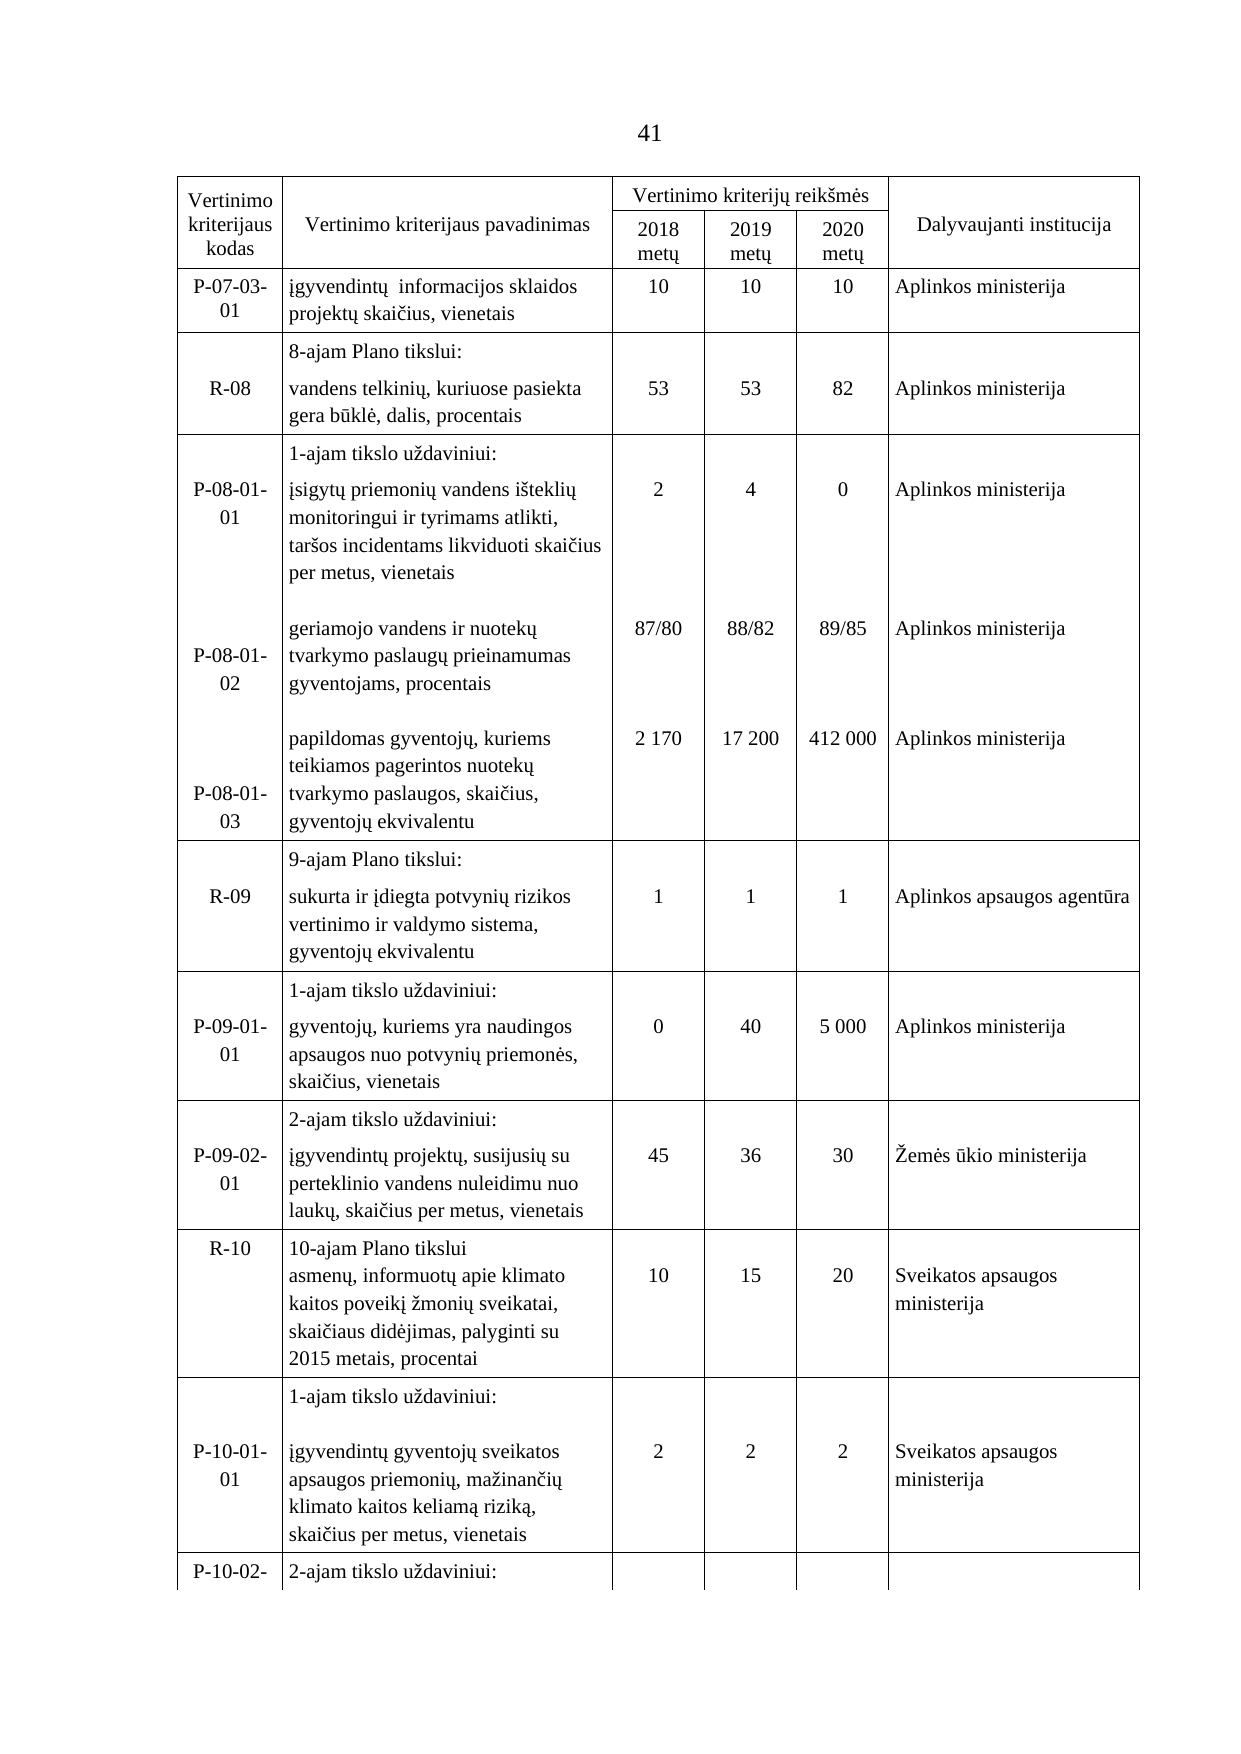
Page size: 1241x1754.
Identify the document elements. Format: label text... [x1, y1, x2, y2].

table_cell 82 [797, 370, 888, 434]
table_cell Aplinkos ministerija Aplinkos ministerija Aplinkos ministerija [889, 471, 1139, 840]
table_cell [889, 435, 1139, 471]
table_cell P-09-01-01 [178, 1008, 282, 1100]
table_cell [613, 435, 704, 471]
table_cell 5 000 [797, 1008, 888, 1100]
table_cell 53 [705, 370, 796, 434]
table_cell [705, 841, 796, 878]
table_cell [889, 1553, 1139, 1590]
table_header Vertinimo kriterijų reikšmės [613, 177, 888, 209]
table_cell 2 [613, 1378, 704, 1552]
table_cell 10 [613, 1230, 704, 1377]
table_cell sukurta ir įdiegta potvynių rizikos vertinimo ir valdymo sistema, gyventojų ekvivalentu [283, 878, 612, 971]
table_cell 53 [613, 370, 704, 434]
table_cell [705, 1101, 796, 1137]
table_cell [178, 1101, 282, 1137]
table_cell P-10-01-01 [178, 1378, 282, 1552]
table_cell [705, 333, 796, 370]
table_cell [705, 1553, 796, 1590]
table_cell 0 [613, 1008, 704, 1100]
table_cell 30 [797, 1137, 888, 1229]
table_cell 10 [613, 269, 704, 332]
table_cell Aplinkos ministerija [889, 1008, 1139, 1100]
table_cell 1 [705, 878, 796, 971]
table_cell R-09 [178, 878, 282, 971]
table_cell 8-ajam Plano tikslui: [283, 333, 612, 370]
table_cell [889, 841, 1139, 878]
table_cell [705, 435, 796, 471]
table_cell R-08 [178, 370, 282, 434]
table_cell 2020 metų [797, 211, 888, 268]
table_cell P-10-02- [178, 1553, 282, 1590]
table_cell įgyvendintų projektų, susijusių su perteklinio vandens nuleidimu nuo laukų, skaičius per metus, vienetais [283, 1137, 612, 1229]
table_cell vandens telkinių, kuriuose pasiekta gera būklė, dalis, procentais [283, 370, 612, 434]
table_cell [178, 972, 282, 1008]
table_cell 2 87/80 2 170 [613, 471, 704, 840]
table_cell R-10 [178, 1230, 282, 1377]
table_cell Aplinkos ministerija [889, 269, 1139, 332]
table_cell 20 [797, 1230, 888, 1377]
table_cell Aplinkos ministerija [889, 370, 1139, 434]
table_cell [797, 1101, 888, 1137]
table_cell Žemės ūkio ministerija [889, 1137, 1139, 1229]
table_cell [705, 972, 796, 1008]
table_cell [613, 333, 704, 370]
table_cell [889, 1101, 1139, 1137]
table_cell [889, 333, 1139, 370]
table_cell 2 [705, 1378, 796, 1552]
table_cell 2-ajam tikslo uždaviniui: [283, 1101, 612, 1137]
table_cell 2018 metų [613, 211, 704, 268]
table_cell [797, 435, 888, 471]
table_cell 1-ajam tikslo uždaviniui: [283, 435, 612, 471]
table_cell 10 [705, 269, 796, 332]
table_cell 40 [705, 1008, 796, 1100]
table_cell 1 [797, 878, 888, 971]
table_cell [797, 1553, 888, 1590]
table_cell 2 [797, 1378, 888, 1552]
table_cell [797, 972, 888, 1008]
table_header Vertinimo kriterijaus kodas [178, 177, 282, 268]
table_cell [889, 972, 1139, 1008]
table_cell Aplinkos apsaugos agentūra [889, 878, 1139, 971]
table_cell Sveikatos apsaugos ministerija [889, 1378, 1139, 1552]
table_cell [178, 333, 282, 370]
table_cell P-09-02-01 [178, 1137, 282, 1229]
table_cell [613, 972, 704, 1008]
table_cell [613, 1553, 704, 1590]
table_cell gyventojų, kuriems yra naudingos apsaugos nuo potvynių priemonės, skaičius, vienetais [283, 1008, 612, 1100]
table_cell [613, 1101, 704, 1137]
table_cell [797, 841, 888, 878]
table_header Dalyvaujanti institucija [889, 177, 1139, 268]
table_cell 36 [705, 1137, 796, 1229]
table_cell 2019 metų [705, 211, 796, 268]
table_cell įgyvendintų informacijos sklaidos projektų skaičius, vienetais [283, 269, 612, 332]
table_cell [178, 435, 282, 471]
table_cell įsigytų priemonių vandens išteklių monitoringui ir tyrimams atlikti, taršos incidentams likviduoti skaičius per metus, vienetais geriamojo vandens ir nuotekų tvarkymo paslaugų prieinamumas gyventojams, procentais papildomas gyventojų, kuriems teikiamos pagerintos nuotekų tvarkymo paslaugos, skaičius, gyventojų ekvivalentu [283, 471, 612, 840]
table_cell 1-ajam tikslo uždaviniui: įgyvendintų gyventojų sveikatos apsaugos priemonių, mažinančių klimato kaitos keliamą riziką, skaičius per metus, vienetais [283, 1378, 612, 1552]
table_cell 0 89/85 412 000 [797, 471, 888, 840]
table_cell [613, 841, 704, 878]
table_cell [178, 841, 282, 878]
table_cell 2-ajam tikslo uždaviniui: [283, 1553, 612, 1590]
table_cell 1 [613, 878, 704, 971]
table_cell [797, 333, 888, 370]
table_header Vertinimo kriterijaus pavadinimas [283, 177, 612, 268]
table_cell 15 [705, 1230, 796, 1377]
table_cell Sveikatos apsaugos ministerija [889, 1230, 1139, 1377]
table_cell 9-ajam Plano tikslui: [283, 841, 612, 878]
table_cell 45 [613, 1137, 704, 1229]
table_cell 10-ajam Plano tikslui asmenų, informuotų apie klimato kaitos poveikį žmonių sveikatai, skaičiaus didėjimas, palyginti su 2015 metais, procentai [283, 1230, 612, 1377]
table_cell 1-ajam tikslo uždaviniui: [283, 972, 612, 1008]
table_cell P-08-01-01 P-08-01-02 P-08-01-03 [178, 471, 282, 840]
table_cell P-07-03-01 [178, 269, 282, 332]
table_cell 10 [797, 269, 888, 332]
table_cell 4 88/82 17 200 [705, 471, 796, 840]
